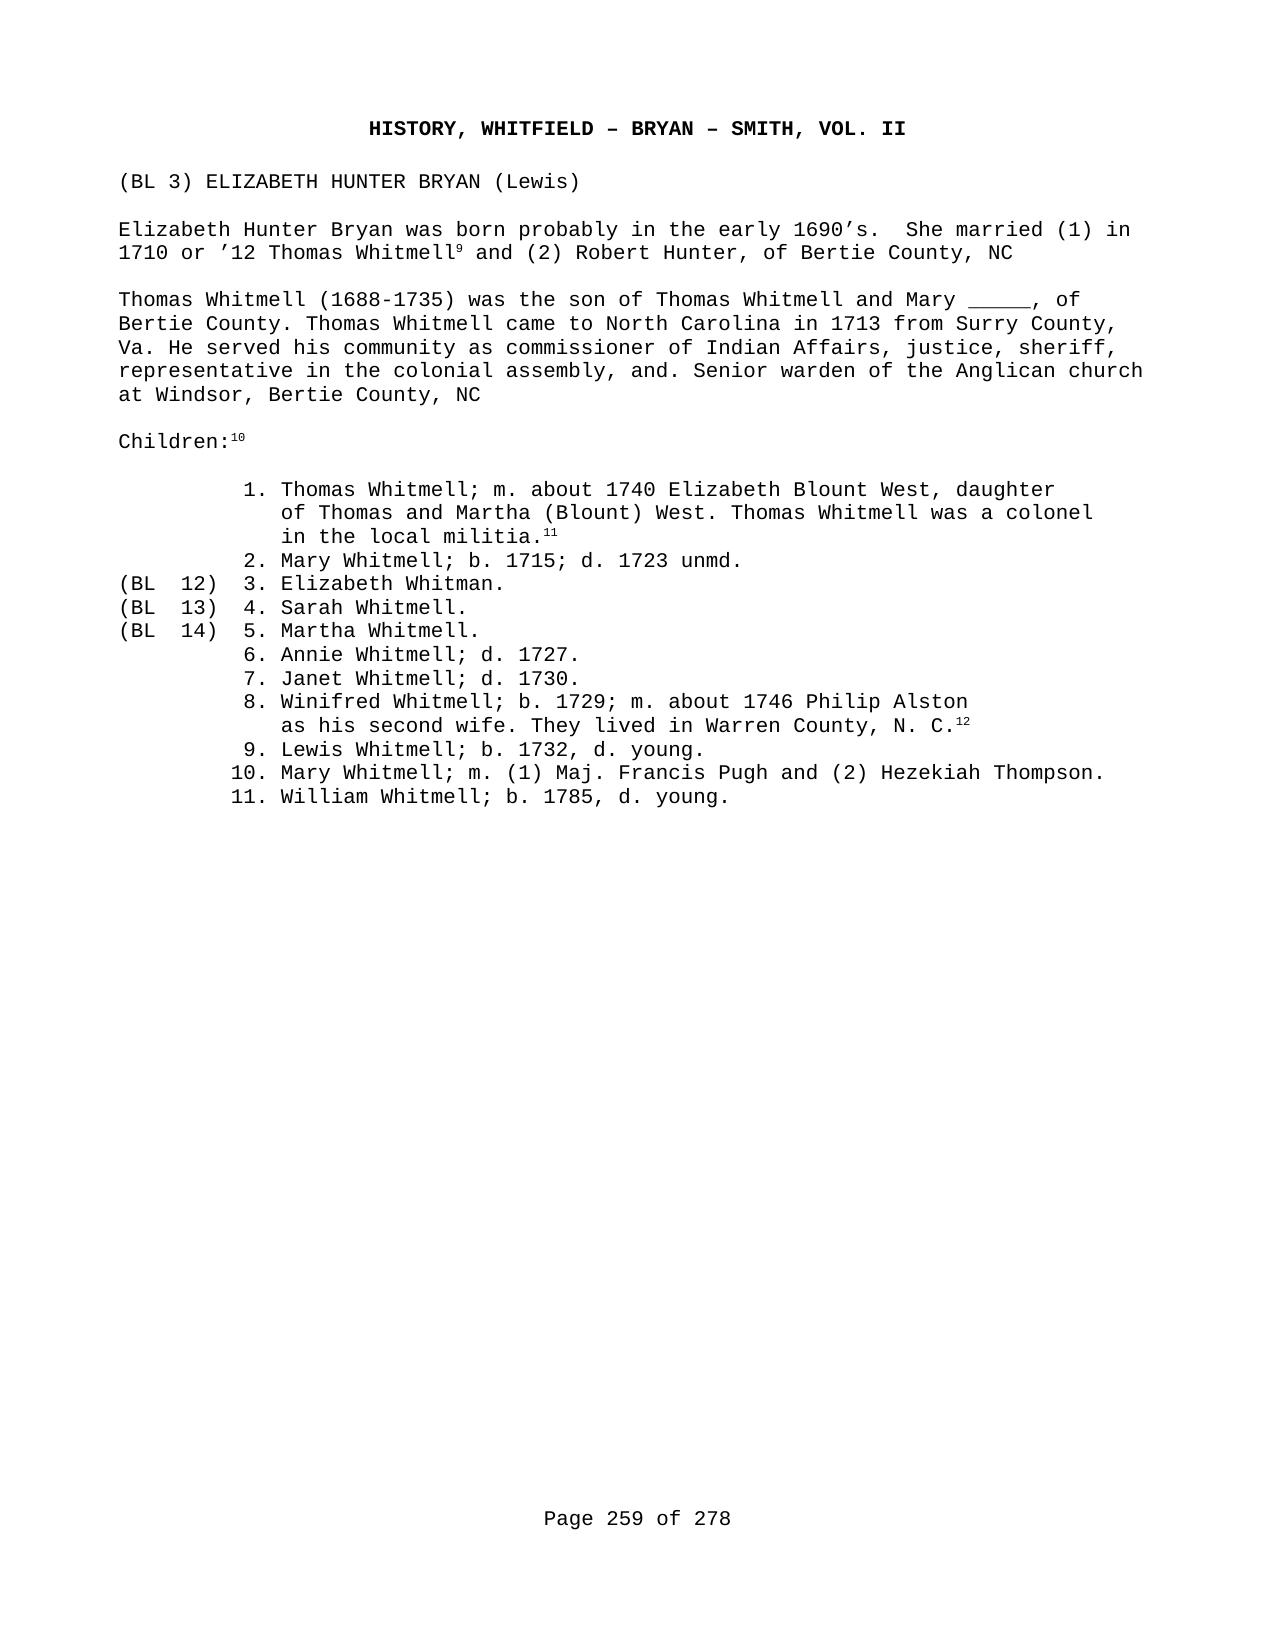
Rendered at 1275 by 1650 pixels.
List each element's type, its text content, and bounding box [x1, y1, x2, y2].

text 2. Mary Whitmell; b. 1715; d. 1723 unmd. [118, 549, 1157, 573]
text 10. Mary Whitmell; m. (1) Maj. Francis Pugh and (2) Hezekiah Thompson. [118, 762, 1157, 786]
text 7. Janet Whitmell; d. 1730. [118, 668, 1157, 691]
text 8. Winifred Whitmell; b. 1729; m. about 1746 Philip Alston [118, 691, 1157, 715]
text in the local militia.11 [118, 526, 1157, 549]
text Children:10 [118, 431, 1157, 455]
text (BL 13) 4. Sarah Whitmell. [118, 597, 1157, 621]
text Thomas Whitmell (1688-1735) was the son of Thomas Whitmell and Mary _____, of Bertie County. Thomas Whitmell came to North Carolina in 1713 from Surry County, Va. He served his community as commissioner of Indian Affairs, justice, sheriff, representative in the colonial assembly, and. Senior warden of the Anglican church at Windsor, Bertie County, NC [118, 289, 1157, 408]
text Elizabeth Hunter Bryan was born probably in the early 1690’s. She married (1) in 1710 or ’12 Thomas Whitmell9 and (2) Robert Hunter, of Bertie County, NC [118, 218, 1157, 266]
text (BL 3) ELIZABETH HUNTER BRYAN (Lewis) [118, 171, 1157, 195]
text 11. William Whitmell; b. 1785, d. young. [118, 786, 1157, 810]
text of Thomas and Martha (Blount) West. Thomas Whitmell was a colonel [118, 502, 1157, 526]
text as his second wife. They lived in Warren County, N. C.12 [118, 715, 1157, 739]
text 6. Annie Whitmell; d. 1727. [118, 644, 1157, 668]
text (BL 12) 3. Elizabeth Whitman. [118, 573, 1157, 597]
text 9. Lewis Whitmell; b. 1732, d. young. [118, 739, 1157, 762]
text 1. Thomas Whitmell; m. about 1740 Elizabeth Blount West, daughter [118, 479, 1157, 502]
text (BL 14) 5. Martha Whitmell. [118, 621, 1157, 644]
